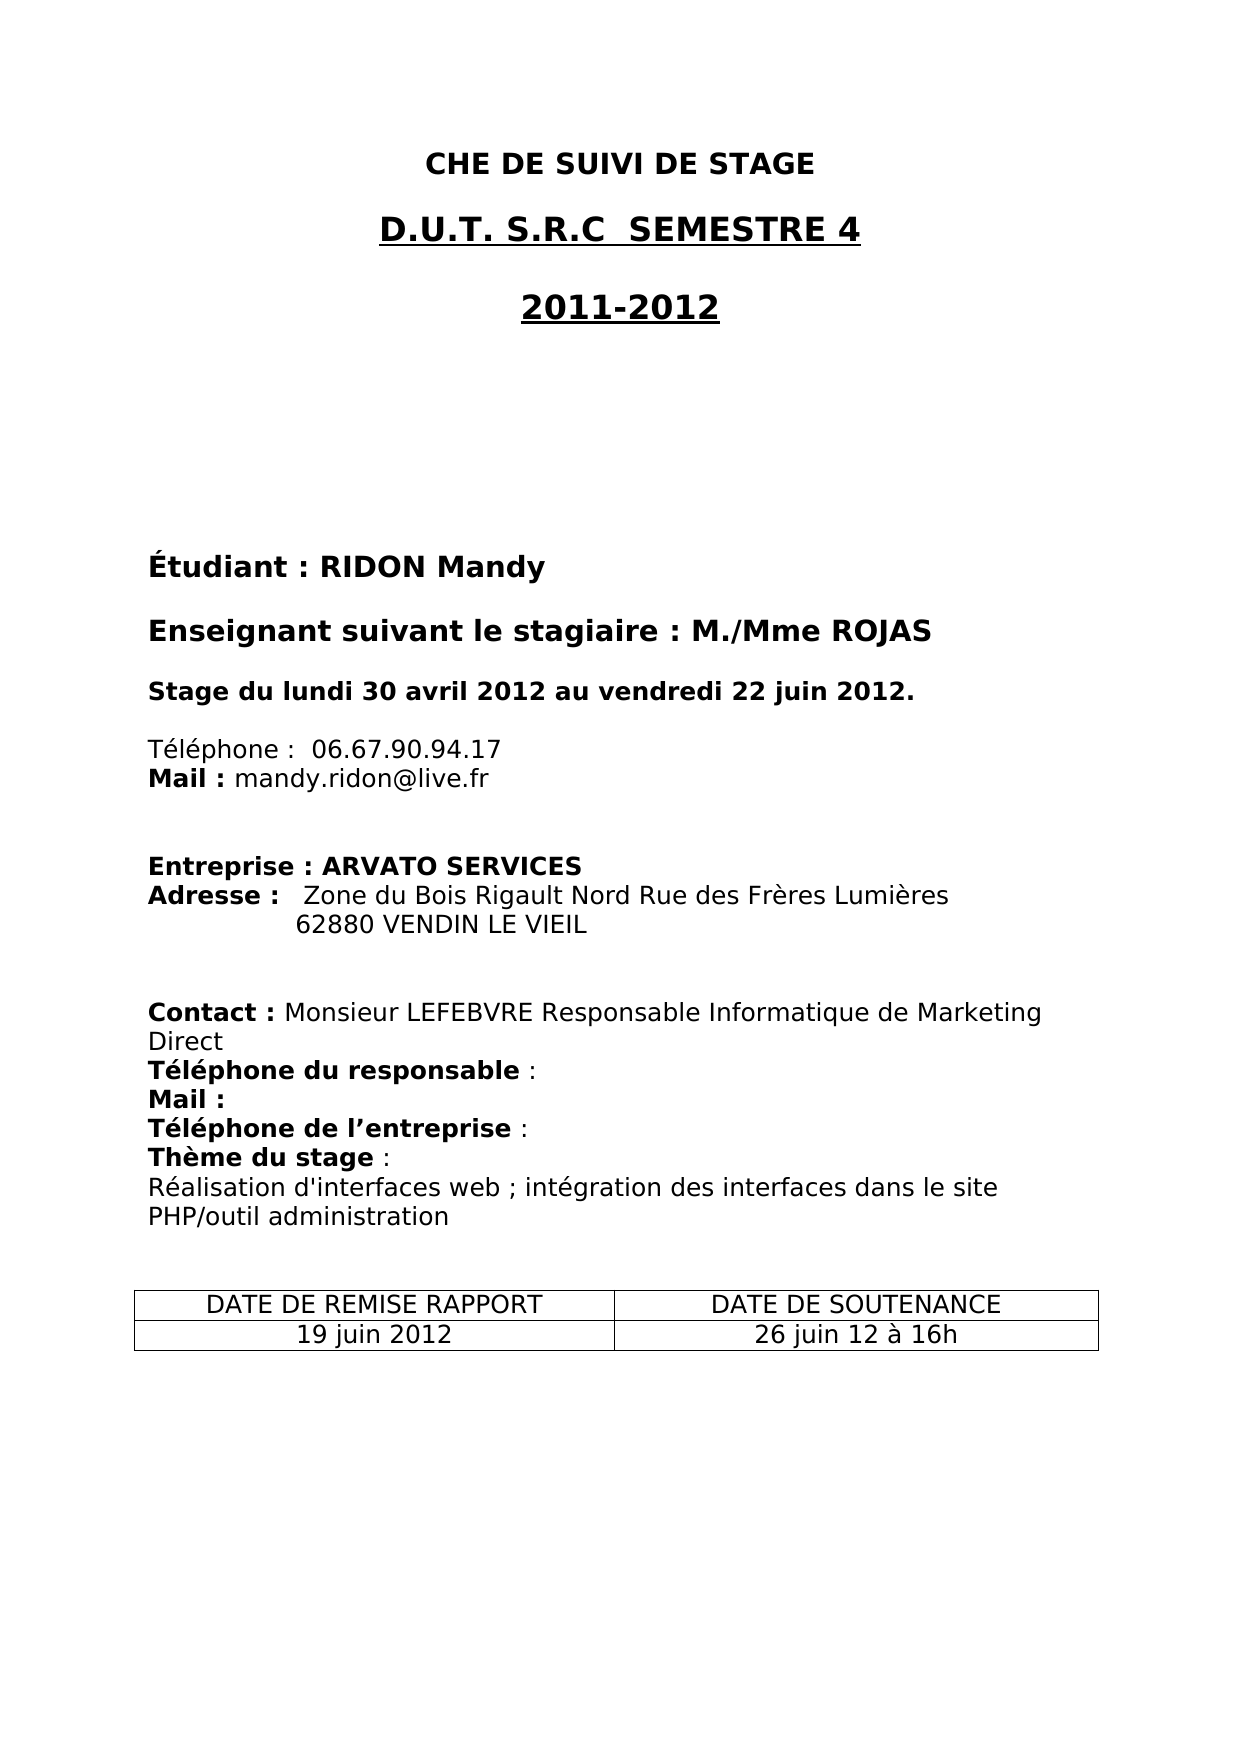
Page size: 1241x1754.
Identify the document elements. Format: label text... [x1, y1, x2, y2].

text 62880 VENDIN LE VIEIL [148, 910, 1093, 939]
text Enseignant suivant le stagiaire : M./Mme ROJAS [148, 614, 1093, 648]
text D.U.T. S.R.C SEMESTRE 4 [148, 211, 1093, 249]
table_header DATE DE SOUTENANCE [615, 1291, 1098, 1320]
table_cell 26 juin 12 à 16h [615, 1321, 1098, 1350]
text Contact : Monsieur LEFEBVRE Responsable Informatique de Marketing Direct [148, 998, 1093, 1056]
text Thème du stage : [148, 1144, 1093, 1173]
text Entreprise : ARVATO SERVICES [148, 852, 1093, 881]
text Téléphone : 06.67.90.94.17 [148, 735, 1093, 764]
text Mail : mandy.ridon@live.fr [148, 764, 1093, 794]
text 2011-2012 [148, 288, 1093, 327]
text Réalisation d'interfaces web ; intégration des interfaces dans le site PHP/outil administration [148, 1173, 1093, 1231]
text CHE DE SUIVI DE STAGE [148, 148, 1093, 182]
text Téléphone de l’entreprise : [148, 1114, 1093, 1144]
text Mail : [148, 1085, 1093, 1114]
text Étudiant : RIDON Mandy [148, 551, 1093, 585]
table_header DATE DE REMISE RAPPORT [135, 1291, 614, 1320]
text Adresse : Zone du Bois Rigault Nord Rue des Frères Lumières [148, 881, 1093, 910]
table_cell 19 juin 2012 [135, 1321, 614, 1350]
text Téléphone du responsable : [148, 1056, 1093, 1085]
text Stage du lundi 30 avril 2012 au vendredi 22 juin 2012. [148, 677, 1093, 706]
